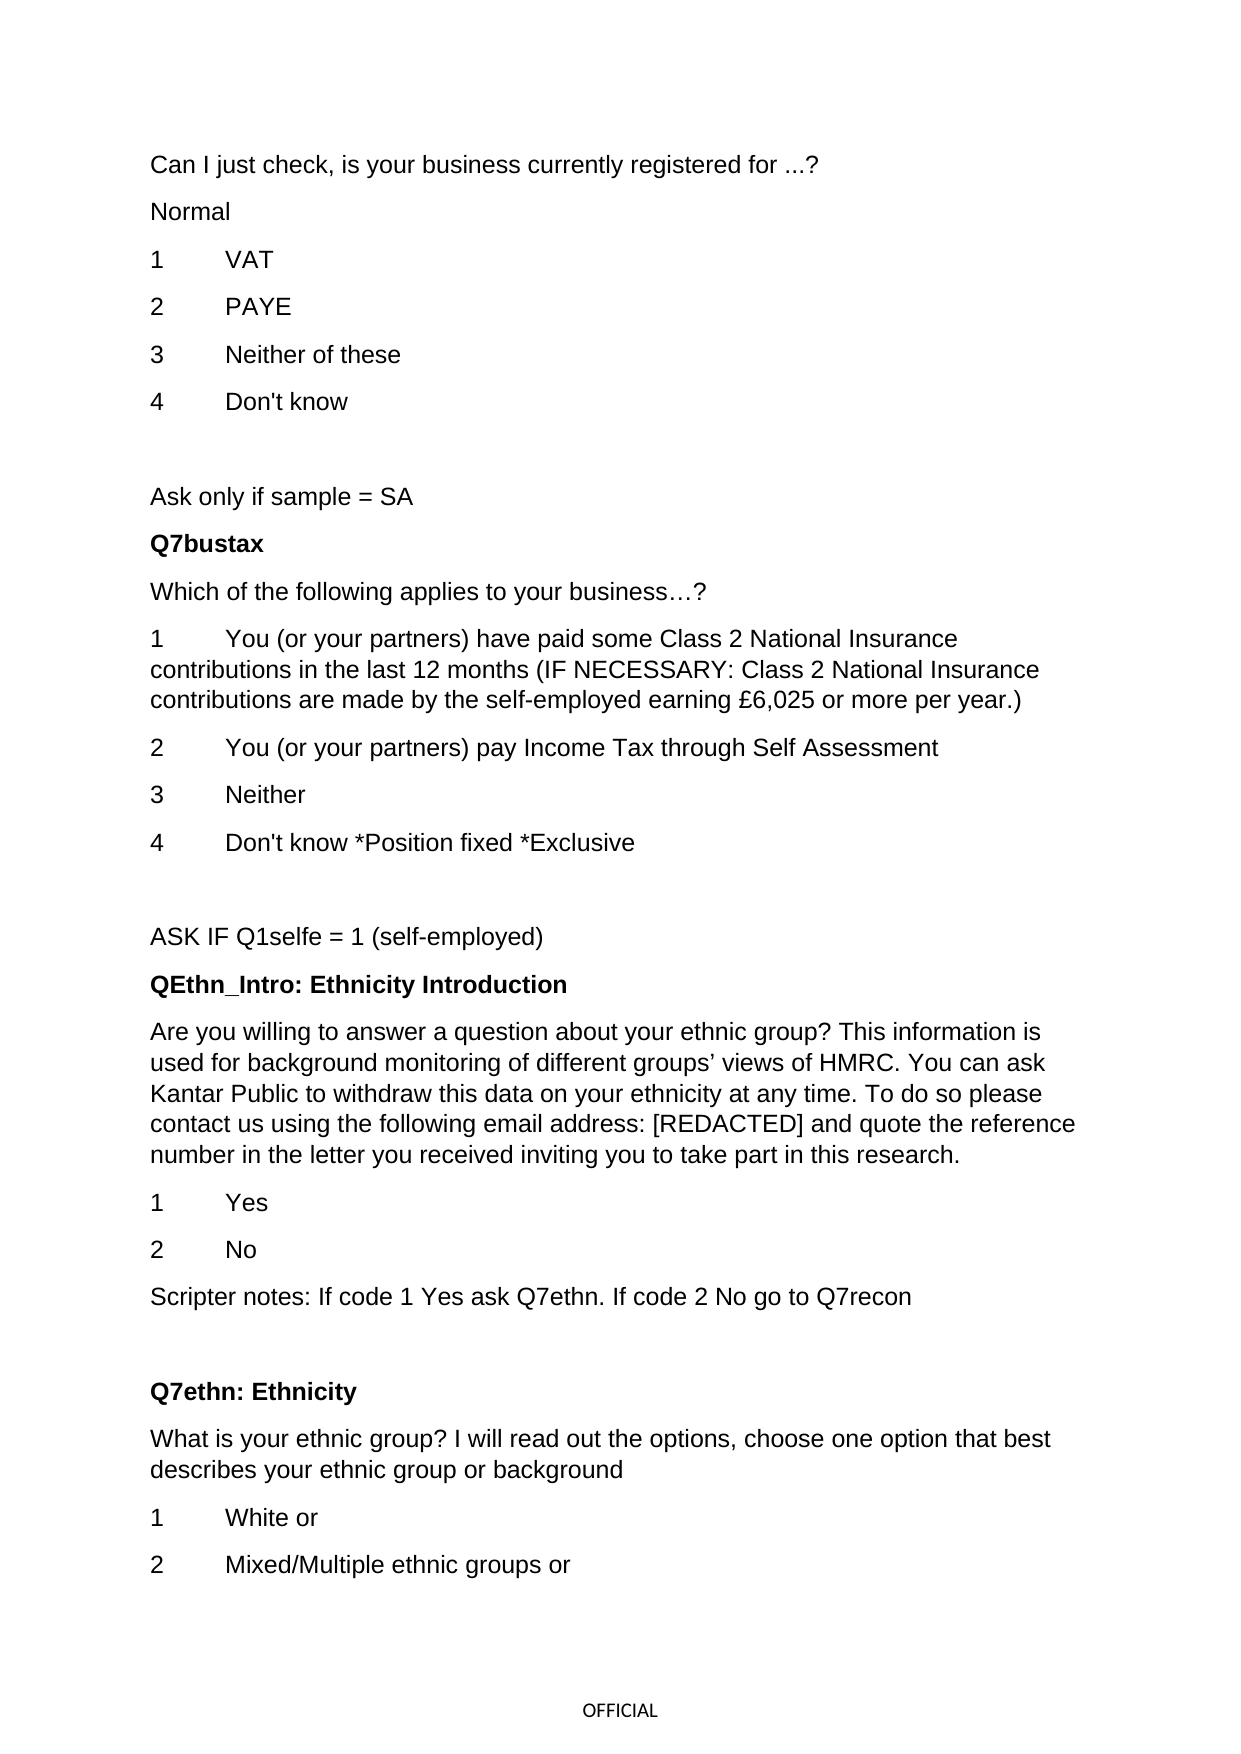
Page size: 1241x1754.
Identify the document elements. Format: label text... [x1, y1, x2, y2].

text Scripter notes: If code 1 Yes ask Q7ethn. If code 2 No go to Q7recon [150, 1282, 1090, 1311]
text 2 You (or your partners) pay Income Tax through Self Assessment [150, 733, 1090, 762]
text Q7bustax [150, 529, 1090, 558]
text 2 No [150, 1235, 1090, 1264]
text Normal [150, 197, 1090, 226]
text What is your ethnic group? I will read out the options, choose one option that best describes your ethnic group or background [150, 1424, 1090, 1484]
text ASK IF Q1selfe = 1 (self-employed) [150, 922, 1090, 951]
text 4 Don't know [150, 387, 1090, 416]
text 1 VAT [150, 245, 1090, 273]
text 3 Neither [150, 780, 1090, 809]
text Are you willing to answer a question about your ethnic group? This information is used for background monitoring of different groups’ views of HMRC. You can ask Kantar Public to withdraw this data on your ethnicity at any time. To do so please contact us using the following email address: [REDACTED] and quote the reference number in the letter you received inviting you to take part in this research. [150, 1017, 1090, 1169]
text QEthn_Intro: Ethnicity Introduction [150, 970, 1090, 998]
text Ask only if sample = SA [150, 482, 1090, 511]
text 1 Yes [150, 1187, 1090, 1216]
text 2 PAYE [150, 292, 1090, 321]
text 1 You (or your partners) have paid some Class 2 National Insurance contributions in the last 12 months (IF NECESSARY: Class 2 National Insurance contributions are made by the self-employed earning £6,025 or more per year.) [150, 624, 1090, 714]
text Can I just check, is your business currently registered for ...? [150, 150, 1090, 179]
text 1 White or [150, 1503, 1090, 1531]
text Q7ethn: Ethnicity [150, 1377, 1090, 1406]
text 3 Neither of these [150, 339, 1090, 368]
text 2 Mixed/Multiple ethnic groups or [150, 1550, 1090, 1579]
text 4 Don't know *Position fixed *Exclusive [150, 828, 1090, 856]
text Which of the following applies to your business…? [150, 577, 1090, 605]
